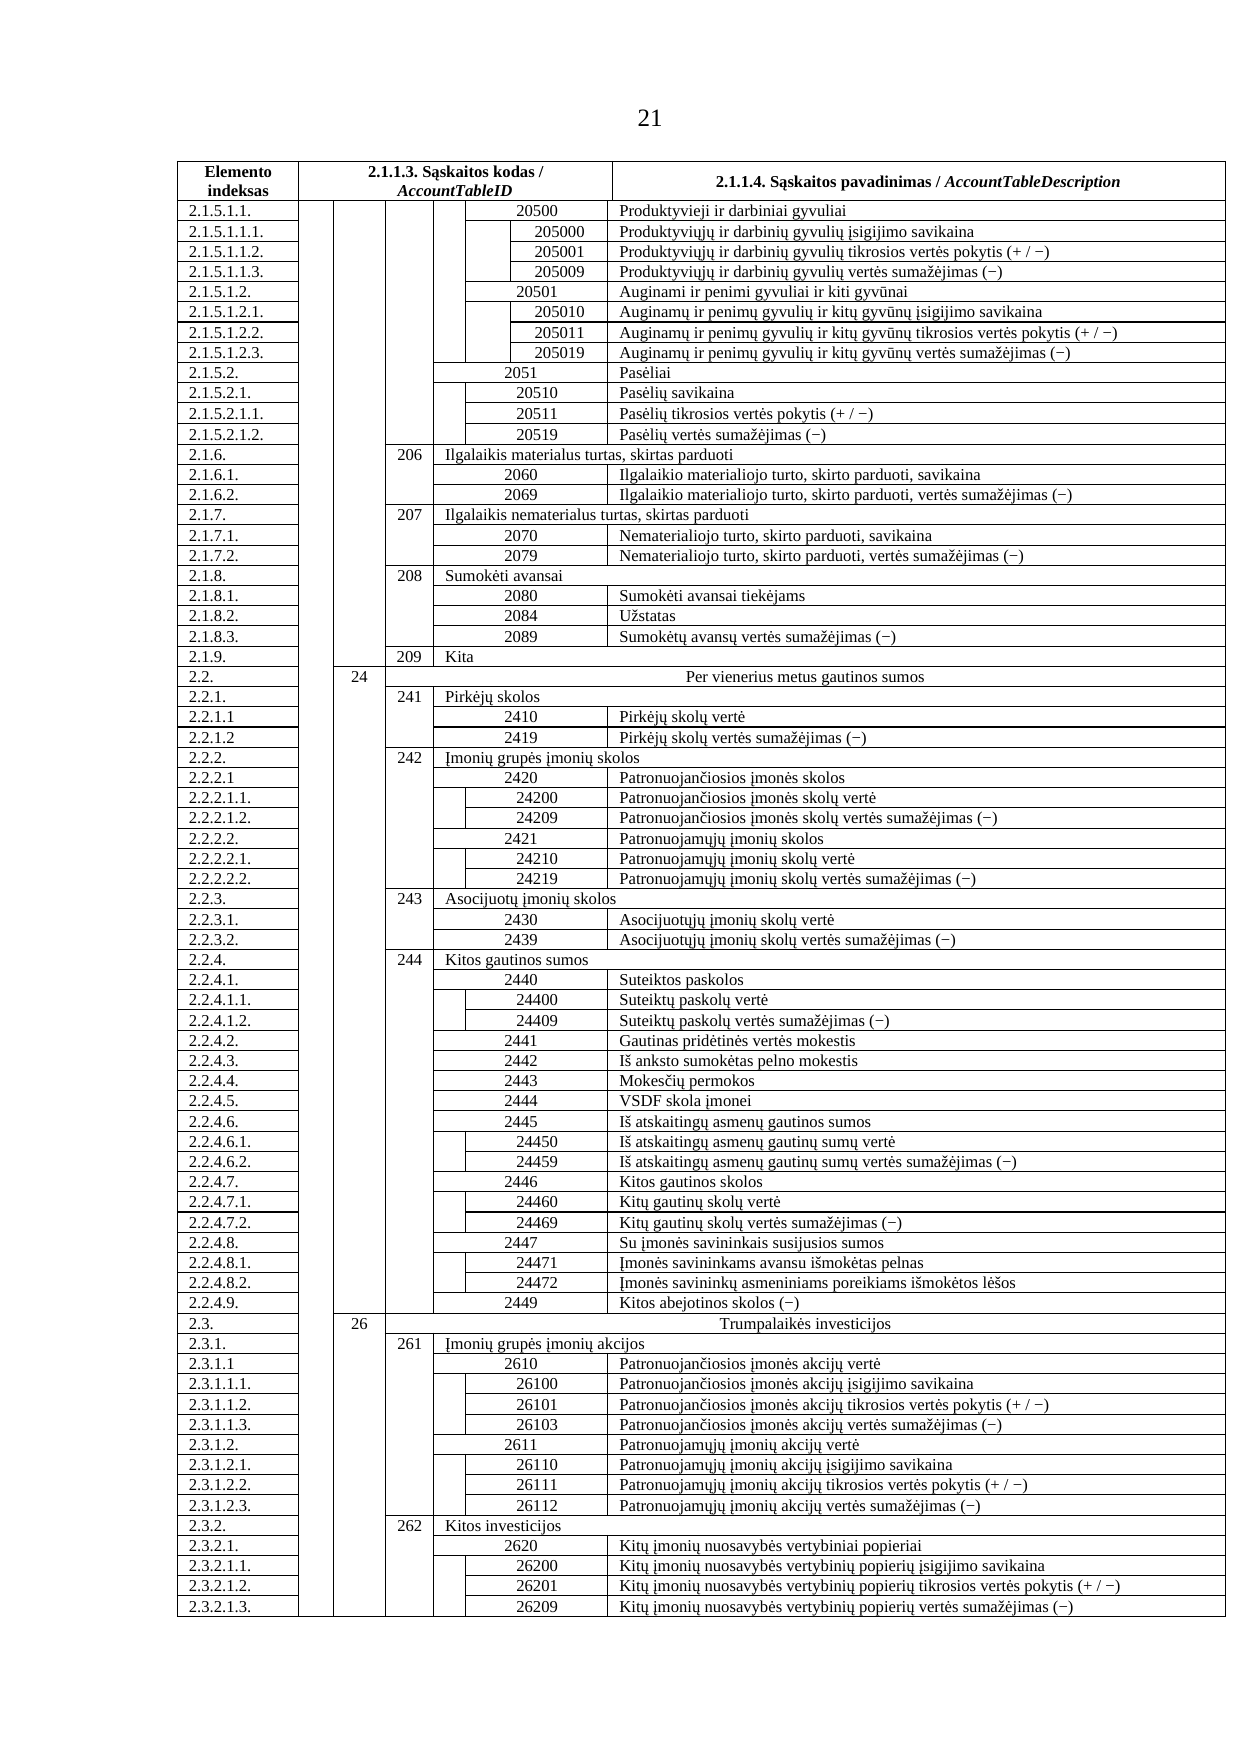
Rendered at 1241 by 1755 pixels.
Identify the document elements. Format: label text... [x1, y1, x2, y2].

table_cell 24 [334, 667, 385, 1312]
table_cell 2449 [434, 1293, 607, 1312]
table_cell 2444 [434, 1091, 607, 1110]
table_cell 2.3.1.2.3. [178, 1495, 298, 1514]
table_cell 26201 [466, 1576, 607, 1595]
table_cell 24409 [466, 1010, 607, 1029]
table_cell 2.3.2.1.1. [178, 1556, 298, 1575]
table_cell 2.1.8.2. [178, 606, 298, 625]
table_cell 2079 [434, 546, 607, 565]
table_cell 2.2.4.1. [178, 970, 298, 989]
table_cell Asocijuotųjų įmonių skolų vertė [608, 909, 1225, 928]
table_cell [434, 1374, 465, 1434]
table_cell 2.1.5.2.1.1. [178, 403, 298, 423]
table_cell 2.3.1.1.1. [178, 1374, 298, 1393]
table_cell Įmonių grupės įmonių akcijos [434, 1334, 1225, 1353]
table_cell Iš atskaitingų asmenų gautinų sumų vertė [608, 1132, 1225, 1151]
table_cell 26111 [466, 1475, 607, 1494]
table_cell 2.3.1.1.2. [178, 1394, 298, 1413]
table_cell Įmonės savininkų asmeniniams poreikiams išmokėtos lėšos [608, 1273, 1225, 1292]
table_cell [466, 302, 510, 362]
table_cell 2.3.1.2.1. [178, 1455, 298, 1474]
table_cell Patronuojamųjų įmonių akcijų tikrosios vertės pokytis (+ / −) [608, 1475, 1225, 1494]
table_cell Kitų įmonių nuosavybės vertybiniai popieriai [608, 1536, 1225, 1555]
table_cell Pasėlių tikrosios vertės pokytis (+ / −) [608, 403, 1225, 423]
table_cell Patronuojamųjų įmonių akcijų vertės sumažėjimas (−) [608, 1495, 1225, 1514]
table_cell 2070 [434, 525, 607, 544]
table_cell 262 [386, 1516, 433, 1616]
table_cell Patronuojančiosios įmonės skolų vertė [608, 788, 1225, 807]
table_cell 2611 [434, 1435, 607, 1454]
table_cell 209 [386, 647, 433, 666]
table_cell 2.3.1. [178, 1334, 298, 1353]
table_cell 2.2.4.4. [178, 1071, 298, 1090]
table_cell Produktyviųjų ir darbinių gyvulių tikrosios vertės pokytis (+ / −) [608, 242, 1225, 261]
table_cell Patronuojančiosios įmonės skolų vertės sumažėjimas (−) [608, 808, 1225, 827]
table_cell 2.2.3. [178, 889, 298, 908]
table_cell Produktyvieji ir darbiniai gyvuliai [608, 201, 1225, 220]
table_cell Kitos gautinos skolos [608, 1172, 1225, 1191]
table_cell 2084 [434, 606, 607, 625]
table_cell 2.2.1. [178, 687, 298, 706]
table_cell 26110 [466, 1455, 607, 1474]
table_cell Patronuojančiosios įmonės akcijų vertės sumažėjimas (−) [608, 1415, 1225, 1434]
table_cell Asocijuotų įmonių skolos [434, 889, 1225, 908]
table_cell [434, 1192, 465, 1232]
table_cell Kita [434, 647, 1225, 666]
table_cell 2.2.4.8.2. [178, 1273, 298, 1292]
table_cell 2.2.4.7.1. [178, 1192, 298, 1211]
table_cell Patronuojamųjų įmonių skolų vertės sumažėjimas (−) [608, 869, 1225, 888]
table_cell 2.1.5.2.1.2. [178, 424, 298, 443]
table_cell 205019 [511, 343, 607, 362]
table_cell 2.2.4.6.2. [178, 1152, 298, 1171]
table_cell 2.2.2.1 [178, 768, 298, 787]
table_cell 2.2.2.1.1. [178, 788, 298, 807]
table_header 2.1.1.3. Sąskaitos kodas / AccountTableID [299, 162, 612, 200]
table_cell 2.2.2.2.1. [178, 849, 298, 868]
table_cell 2.2.4. [178, 950, 298, 969]
table_cell Iš atskaitingų asmenų gautinų sumų vertės sumažėjimas (−) [608, 1152, 1225, 1171]
table_cell 261 [386, 1334, 433, 1514]
table_cell Ilgalaikis nematerialus turtas, skirtas parduoti [434, 505, 1225, 524]
table_cell 2.2.2.1.2. [178, 808, 298, 827]
table_cell 2.2.4.1.2. [178, 1010, 298, 1029]
table_cell 2.1.7.1. [178, 525, 298, 544]
table_cell Pirkėjų skolų vertė [608, 707, 1225, 726]
table_cell Suteiktų paskolų vertė [608, 990, 1225, 1009]
table_cell 2.1.8.3. [178, 626, 298, 646]
table_cell 2.1.5.1.1.1. [178, 221, 298, 241]
table_cell Nematerialiojo turto, skirto parduoti, vertės sumažėjimas (−) [608, 546, 1225, 565]
table_cell Kitų gautinų skolų vertės sumažėjimas (−) [608, 1213, 1225, 1232]
table_cell 2441 [434, 1031, 607, 1050]
table_cell 26103 [466, 1415, 607, 1434]
table_cell Kitos gautinos sumos [434, 950, 1225, 969]
table_cell Sumokėti avansai tiekėjams [608, 586, 1225, 605]
table_cell 24472 [466, 1273, 607, 1292]
table_cell 2.2.3.1. [178, 909, 298, 928]
table_cell 24210 [466, 849, 607, 868]
table_cell 2.3.1.2.2. [178, 1475, 298, 1494]
table_cell Ilgalaikis materialus turtas, skirtas parduoti [434, 445, 1225, 464]
table_cell Sumokėtų avansų vertės sumažėjimas (−) [608, 626, 1225, 646]
table_cell 2410 [434, 707, 607, 726]
table_cell 2440 [434, 970, 607, 989]
table_cell 2.3.1.1 [178, 1354, 298, 1373]
table_cell Patronuojamųjų įmonių akcijų vertė [608, 1435, 1225, 1454]
table_cell 205010 [511, 302, 607, 321]
table_cell 24459 [466, 1152, 607, 1171]
table_cell Asocijuotųjų įmonių skolų vertės sumažėjimas (−) [608, 930, 1225, 949]
table_cell 2.1.5.1.2.2. [178, 323, 298, 342]
table_cell Kitų gautinų skolų vertė [608, 1192, 1225, 1211]
table_cell 2.2.4.6. [178, 1111, 298, 1131]
table_cell Pasėlių vertės sumažėjimas (−) [608, 424, 1225, 443]
table_cell 2.1.5.1.1.2. [178, 242, 298, 261]
table_cell 20511 [466, 403, 607, 423]
table_cell 2.1.6.1. [178, 465, 298, 484]
table_cell Suteiktos paskolos [608, 970, 1225, 989]
table_cell 2.1.8. [178, 566, 298, 585]
table_cell Iš atskaitingų asmenų gautinos sumos [608, 1111, 1225, 1131]
table_cell Auginamų ir penimų gyvulių ir kitų gyvūnų įsigijimo savikaina [608, 302, 1225, 321]
table_cell 2.1.8.1. [178, 586, 298, 605]
table_cell 2.2.1.2 [178, 728, 298, 747]
table_cell Nematerialiojo turto, skirto parduoti, savikaina [608, 525, 1225, 544]
table_cell 2.3.1.1.3. [178, 1415, 298, 1434]
table_cell Patronuojančiosios įmonės akcijų tikrosios vertės pokytis (+ / −) [608, 1394, 1225, 1413]
table_cell 2.1.5.1.2.3. [178, 343, 298, 362]
table_cell 2445 [434, 1111, 607, 1131]
table_cell 2446 [434, 1172, 607, 1191]
table_cell Pirkėjų skolų vertės sumažėjimas (−) [608, 728, 1225, 747]
table_cell 208 [386, 566, 433, 646]
table_cell 26101 [466, 1394, 607, 1413]
table_cell Patronuojamųjų įmonių akcijų įsigijimo savikaina [608, 1455, 1225, 1474]
table_cell 244 [386, 950, 433, 1312]
table_cell 205011 [511, 323, 607, 342]
table_cell Įmonės savininkams avansu išmokėtas pelnas [608, 1253, 1225, 1272]
table_cell 2.1.5.2.1. [178, 383, 298, 402]
table_cell 2610 [434, 1354, 607, 1373]
table_cell 2.2.4.7.2. [178, 1213, 298, 1232]
table_cell [434, 849, 465, 888]
table_cell [334, 201, 385, 666]
table_header 2.1.1.4. Sąskaitos pavadinimas / AccountTableDescription [613, 162, 1225, 200]
table_cell 2051 [434, 363, 607, 382]
table_cell 2.2.4.9. [178, 1293, 298, 1312]
table_cell 2.2.2. [178, 748, 298, 767]
table_cell Pasėlių savikaina [608, 383, 1225, 402]
table_cell [299, 201, 333, 1616]
table_cell Gautinas pridėtinės vertės mokestis [608, 1031, 1225, 1050]
table_cell Patronuojančiosios įmonės akcijų įsigijimo savikaina [608, 1374, 1225, 1393]
table_cell 2.1.7. [178, 505, 298, 524]
table_cell 2430 [434, 909, 607, 928]
table_cell Iš anksto sumokėtas pelno mokestis [608, 1051, 1225, 1070]
table_cell 2.1.9. [178, 647, 298, 666]
table_cell Produktyviųjų ir darbinių gyvulių vertės sumažėjimas (−) [608, 262, 1225, 281]
table_cell VSDF skola įmonei [608, 1091, 1225, 1110]
table_cell 2.2.4.3. [178, 1051, 298, 1070]
table_cell 24471 [466, 1253, 607, 1272]
table_cell 2089 [434, 626, 607, 646]
table_cell 20501 [466, 282, 607, 301]
table_cell 20510 [466, 383, 607, 402]
table_cell 2.2.4.8. [178, 1233, 298, 1252]
table_cell 205009 [511, 262, 607, 281]
table_cell Per vienerius metus gautinos sumos [386, 667, 1225, 686]
table_cell Sumokėti avansai [434, 566, 1225, 585]
table_cell [434, 1455, 465, 1514]
table_cell 2.2.2.2. [178, 829, 298, 848]
table_cell 2421 [434, 829, 607, 848]
table_cell Kitų įmonių nuosavybės vertybinių popierių vertės sumažėjimas (−) [608, 1596, 1225, 1616]
table_header Elemento indeksas [178, 162, 298, 200]
table_cell 2.1.5.2. [178, 363, 298, 382]
table_cell Kitos investicijos [434, 1516, 1225, 1535]
table_cell [434, 1556, 465, 1616]
table_cell Ilgalaikio materialiojo turto, skirto parduoti, vertės sumažėjimas (−) [608, 485, 1225, 504]
table_cell 2.1.6. [178, 445, 298, 464]
table_cell 24400 [466, 990, 607, 1009]
table_cell 243 [386, 889, 433, 949]
table_cell 2.2.1.1 [178, 707, 298, 726]
table_cell [434, 201, 465, 362]
table_cell 2.1.5.1.2. [178, 282, 298, 301]
table_cell Auginami ir penimi gyvuliai ir kiti gyvūnai [608, 282, 1225, 301]
table_cell 20519 [466, 424, 607, 443]
table_cell Kitų įmonių nuosavybės vertybinių popierių įsigijimo savikaina [608, 1556, 1225, 1575]
table_cell Mokesčių permokos [608, 1071, 1225, 1090]
table_cell 2442 [434, 1051, 607, 1070]
table_cell 241 [386, 687, 433, 747]
table_cell [434, 1253, 465, 1292]
table_cell [466, 221, 510, 281]
table_cell 24469 [466, 1213, 607, 1232]
table_cell Kitos abejotinos skolos (−) [608, 1293, 1225, 1312]
table_cell 26200 [466, 1556, 607, 1575]
table_cell Įmonių grupės įmonių skolos [434, 748, 1225, 767]
table_cell 26 [334, 1314, 385, 1616]
table_cell 2.1.5.1.2.1. [178, 302, 298, 321]
table_cell 2443 [434, 1071, 607, 1090]
table_cell 2080 [434, 586, 607, 605]
table_cell 26112 [466, 1495, 607, 1514]
table_cell [434, 383, 465, 443]
table_cell 2620 [434, 1536, 607, 1555]
table_cell 2.2.4.6.1. [178, 1132, 298, 1151]
table_cell 2.2.4.7. [178, 1172, 298, 1191]
table_cell [434, 990, 465, 1029]
table_cell [434, 1132, 465, 1171]
table_cell 2.1.7.2. [178, 546, 298, 565]
table_cell 2.1.6.2. [178, 485, 298, 504]
table_cell 24450 [466, 1132, 607, 1151]
table_cell 2.2.4.8.1. [178, 1253, 298, 1272]
table_cell 2.3.2.1.3. [178, 1596, 298, 1616]
table_cell [434, 788, 465, 827]
table_cell Patronuojamųjų įmonių skolų vertė [608, 849, 1225, 868]
table_cell 2.3.2. [178, 1516, 298, 1535]
table_cell 2.2.4.5. [178, 1091, 298, 1110]
table_cell 26209 [466, 1596, 607, 1616]
table_cell Suteiktų paskolų vertės sumažėjimas (−) [608, 1010, 1225, 1029]
table_cell 2.3. [178, 1314, 298, 1333]
table_cell 2.2.3.2. [178, 930, 298, 949]
table_cell 2.2.4.1.1. [178, 990, 298, 1009]
table_cell Kitų įmonių nuosavybės vertybinių popierių tikrosios vertės pokytis (+ / −) [608, 1576, 1225, 1595]
table_cell Patronuojančiosios įmonės skolos [608, 768, 1225, 787]
table_cell 2.2.4.2. [178, 1031, 298, 1050]
table_cell Patronuojamųjų įmonių skolos [608, 829, 1225, 848]
table_cell 26100 [466, 1374, 607, 1393]
table_cell 2420 [434, 768, 607, 787]
table_cell Pirkėjų skolos [434, 687, 1225, 706]
table_cell 242 [386, 748, 433, 888]
table_cell 2.2. [178, 667, 298, 686]
table_cell 207 [386, 505, 433, 565]
table_cell 2.3.1.2. [178, 1435, 298, 1454]
table_cell 24460 [466, 1192, 607, 1211]
table_cell 20500 [466, 201, 607, 220]
table_cell 2.2.2.2.2. [178, 869, 298, 888]
table_cell [386, 201, 433, 443]
table_cell 24209 [466, 808, 607, 827]
table_cell Auginamų ir penimų gyvulių ir kitų gyvūnų tikrosios vertės pokytis (+ / −) [608, 323, 1225, 342]
table_cell 2447 [434, 1233, 607, 1252]
table_cell 2419 [434, 728, 607, 747]
table_cell Auginamų ir penimų gyvulių ir kitų gyvūnų vertės sumažėjimas (−) [608, 343, 1225, 362]
table_cell Trumpalaikės investicijos [386, 1314, 1225, 1333]
table_cell 24200 [466, 788, 607, 807]
table_cell Užstatas [608, 606, 1225, 625]
table_cell Produktyviųjų ir darbinių gyvulių įsigijimo savikaina [608, 221, 1225, 241]
table_cell 205001 [511, 242, 607, 261]
table_cell Patronuojančiosios įmonės akcijų vertė [608, 1354, 1225, 1373]
table_cell 205000 [511, 221, 607, 241]
table_cell 2069 [434, 485, 607, 504]
table_cell 2.1.5.1.1.3. [178, 262, 298, 281]
table_cell 2.1.5.1.1. [178, 201, 298, 220]
table_cell 2439 [434, 930, 607, 949]
table_cell 2.3.2.1.2. [178, 1576, 298, 1595]
table_cell Pasėliai [608, 363, 1225, 382]
table_cell 206 [386, 445, 433, 504]
table_cell 2060 [434, 465, 607, 484]
table_cell Su įmonės savininkais susijusios sumos [608, 1233, 1225, 1252]
table_cell 2.3.2.1. [178, 1536, 298, 1555]
table_cell Ilgalaikio materialiojo turto, skirto parduoti, savikaina [608, 465, 1225, 484]
table_cell 24219 [466, 869, 607, 888]
